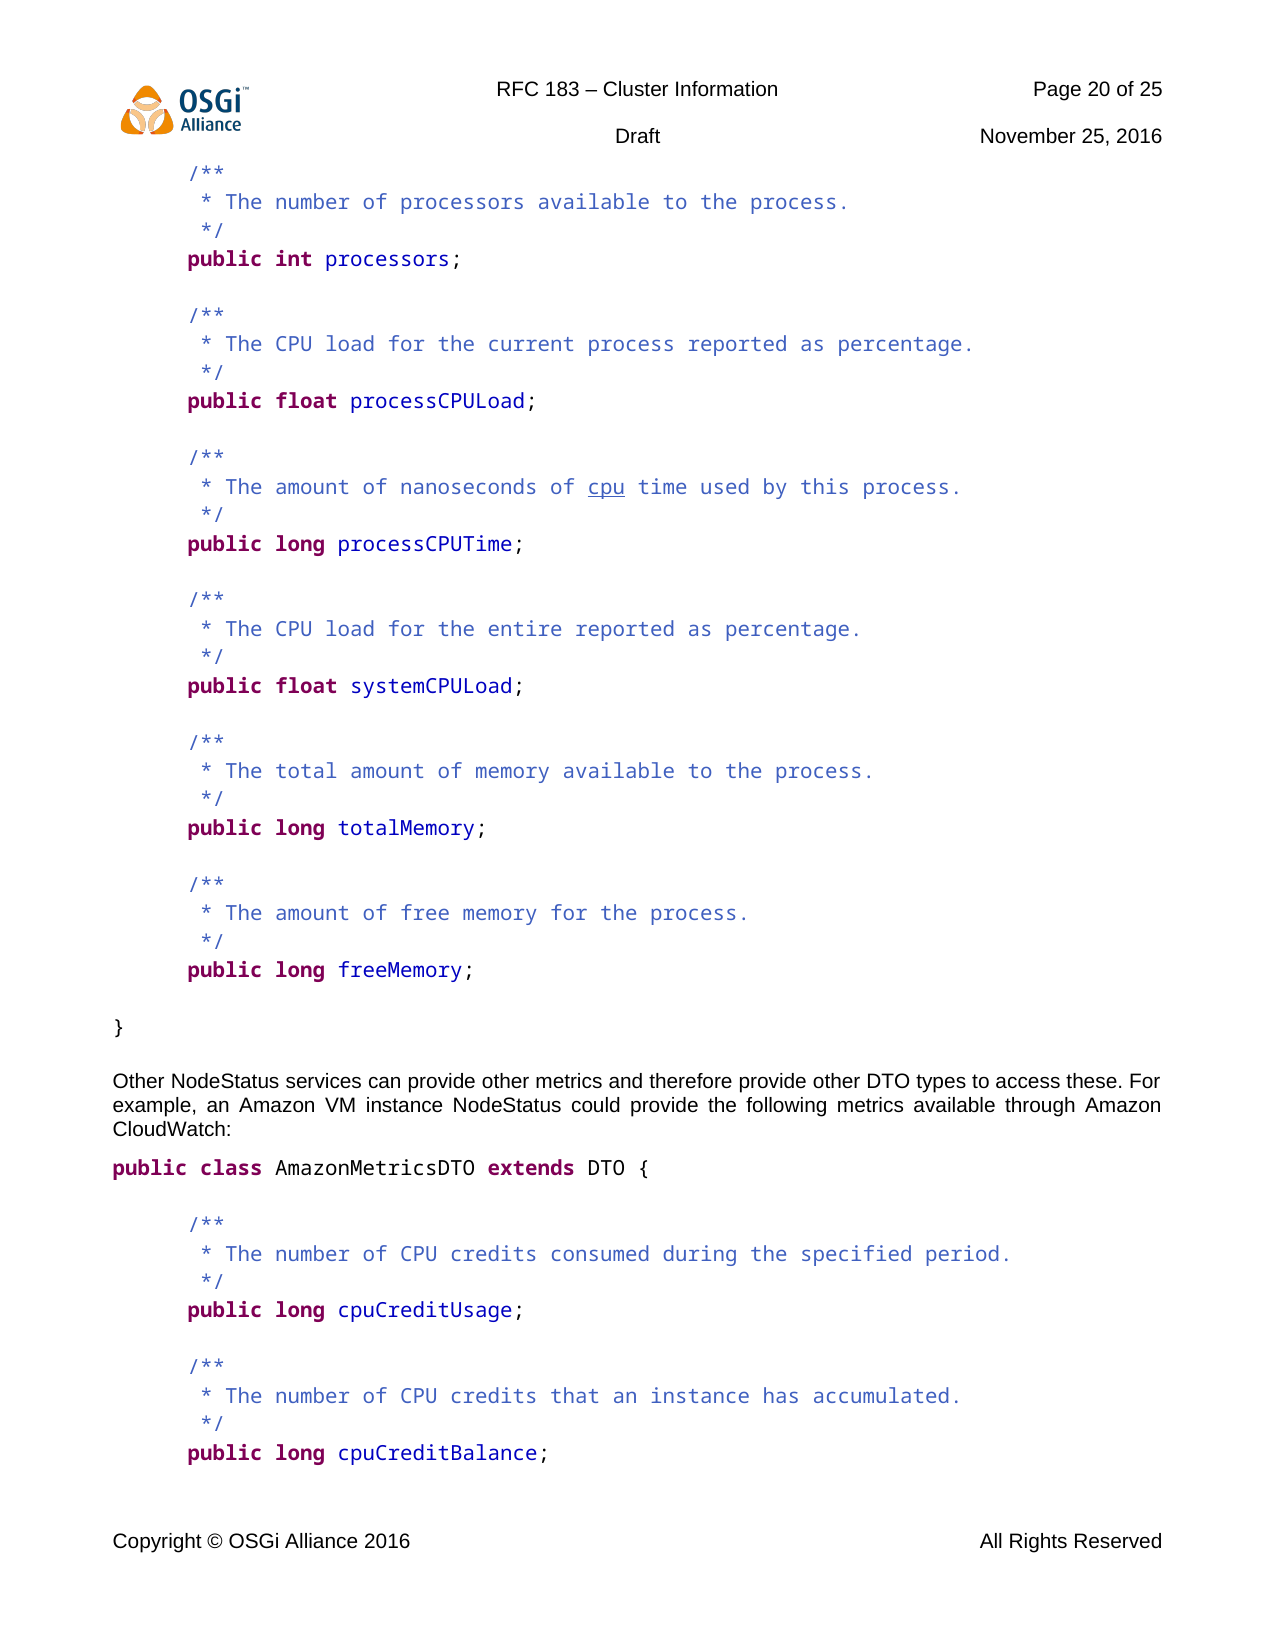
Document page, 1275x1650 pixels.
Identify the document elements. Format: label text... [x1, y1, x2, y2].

text public long freeMemory; [112, 955, 1162, 984]
text public int processors; [112, 244, 1162, 273]
text /** [112, 159, 1162, 187]
text public long totalMemory; [112, 813, 1162, 841]
text public float processCPULoad; [112, 386, 1162, 415]
text */ [112, 358, 1162, 386]
text * The CPU load for the entire reported as percentage. [112, 614, 1162, 642]
text /** [112, 1210, 1162, 1239]
text Other NodeStatus services can provide other metrics and therefore provide other DTO types to access these. For example, an Amazon VM instance NodeStatus could provide the following metrics available through Amazon CloudWatch: [112, 1069, 1162, 1141]
text * The number of CPU credits that an instance has accumulated. [112, 1381, 1162, 1409]
text * The amount of free memory for the process. [112, 898, 1162, 927]
text public long processCPUTime; [112, 529, 1162, 557]
text */ [112, 784, 1162, 813]
text public long cpuCreditBalance; [112, 1438, 1162, 1466]
text * The number of processors available to the process. [112, 187, 1162, 216]
text */ [112, 216, 1162, 244]
text /** [112, 870, 1162, 898]
text */ [112, 1267, 1162, 1296]
text public long cpuCreditUsage; [112, 1296, 1162, 1324]
text /** [112, 443, 1162, 472]
text */ [112, 927, 1162, 955]
picture [113, 78, 257, 142]
text * The CPU load for the current process reported as percentage. [112, 329, 1162, 358]
text } [112, 1012, 1162, 1041]
text /** [112, 1352, 1162, 1381]
text /** [112, 728, 1162, 756]
text * The total amount of memory available to the process. [112, 756, 1162, 784]
text * The number of CPU credits consumed during the specified period. [112, 1239, 1162, 1267]
text */ [112, 642, 1162, 671]
text * The amount of nanoseconds of cpu time used by this process. [112, 472, 1162, 500]
text */ [112, 1409, 1162, 1438]
text public float systemCPULoad; [112, 671, 1162, 699]
text /** [112, 301, 1162, 329]
text */ [112, 500, 1162, 529]
text public class AmazonMetricsDTO extends DTO { [112, 1153, 1162, 1182]
text /** [112, 586, 1162, 614]
